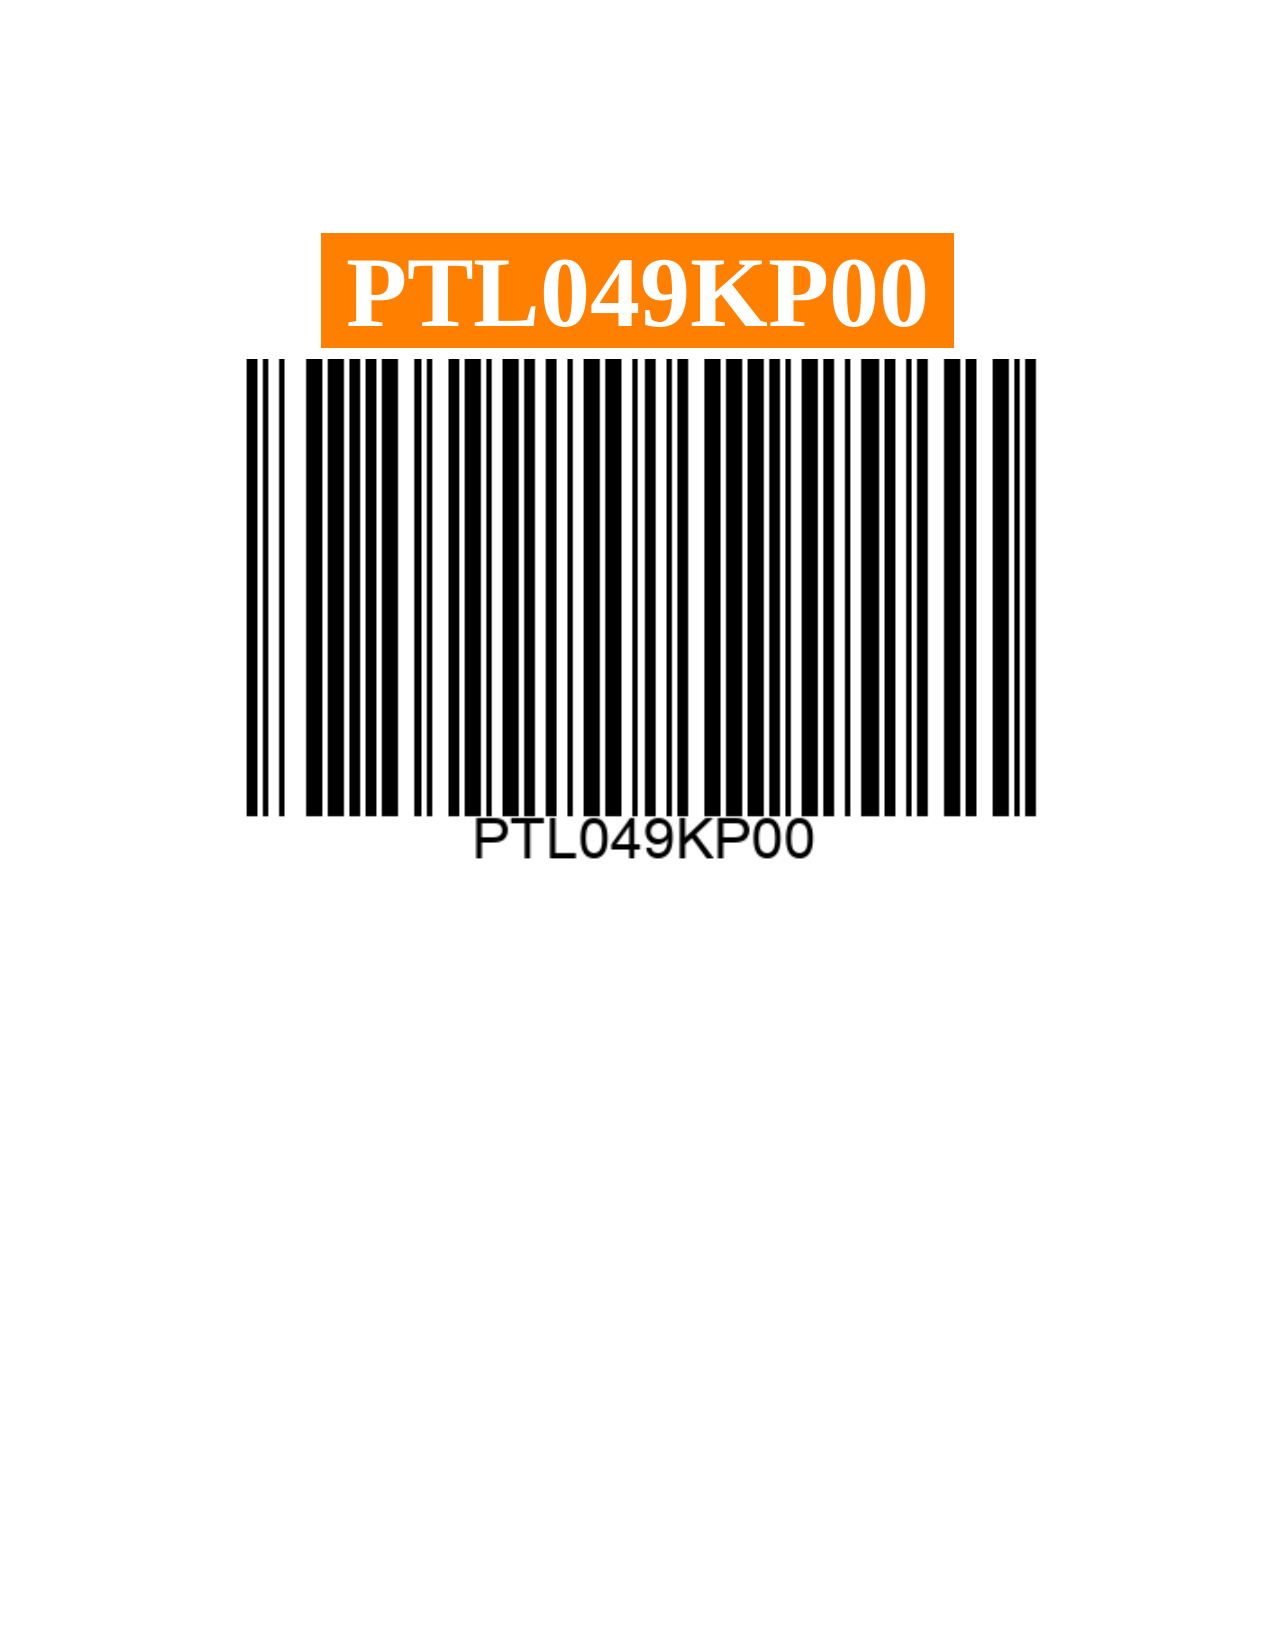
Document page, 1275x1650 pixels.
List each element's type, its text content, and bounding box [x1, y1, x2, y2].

text PTL049KP00 [118, 233, 1157, 348]
picture [193, 359, 1094, 885]
